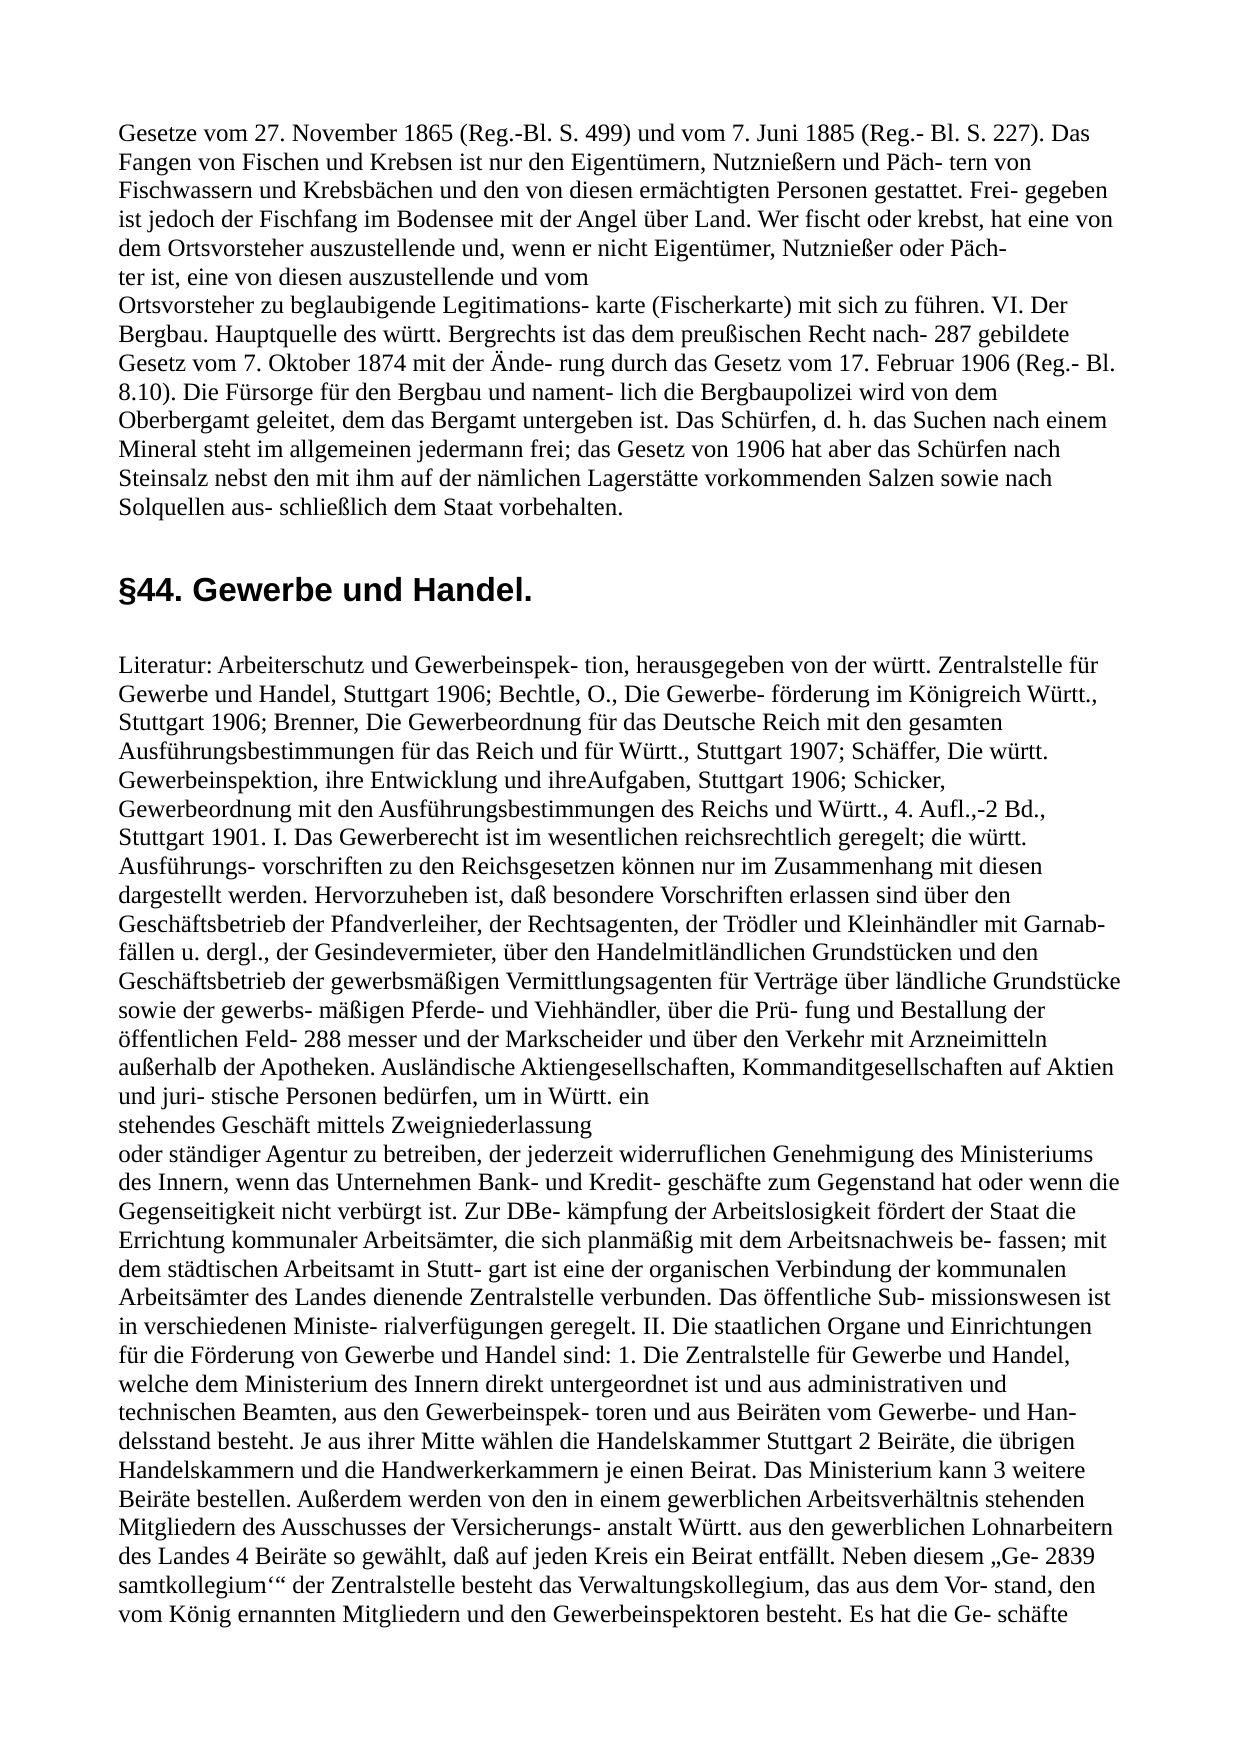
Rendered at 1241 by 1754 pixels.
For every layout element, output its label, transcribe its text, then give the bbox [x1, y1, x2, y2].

text Ortsvorsteher zu beglaubigende Legitimations- karte (Fischerkarte) mit sich zu führen. VI. Der Bergbau. Hauptquelle des württ. Bergrechts ist das dem preußischen Recht nach- 287 gebildete Gesetz vom 7. Oktober 1874 mit der Ände- rung durch das Gesetz vom 17. Februar 1906 (Reg.- Bl. 8.10). Die Fürsorge für den Bergbau und nament- lich die Bergbaupolizei wird von dem Oberbergamt geleitet, dem das Bergamt untergeben ist. Das Schürfen, d. h. das Suchen nach einem Mineral steht im allgemeinen jedermann frei; das Gesetz von 1906 hat aber das Schürfen nach Steinsalz nebst den mit ihm auf der nämlichen Lagerstätte vorkommenden Salzen sowie nach Solquellen aus- schließlich dem Staat vorbehalten. [118, 291, 1122, 521]
text Gesetze vom 27. November 1865 (Reg.-Bl. S. 499) und vom 7. Juni 1885 (Reg.- Bl. S. 227). Das Fangen von Fischen und Krebsen ist nur den Eigentümern, Nutznießern und Päch- tern von Fischwassern und Krebsbächen und den von diesen ermächtigten Personen gestattet. Frei- gegeben ist jedoch der Fischfang im Bodensee mit der Angel über Land. Wer fischt oder krebst, hat eine von dem Ortsvorsteher auszustellende und, wenn er nicht Eigentümer, Nutznießer oder Päch- [118, 118, 1122, 262]
subtitle §44. Gewerbe und Handel. [118, 570, 1122, 609]
text stehendes Geschäft mittels Zweigniederlassung [118, 1110, 1122, 1139]
text ter ist, eine von diesen auszustellende und vom [118, 262, 1122, 291]
text Literatur: Arbeiterschutz und Gewerbeinspek- tion, herausgegeben von der württ. Zentralstelle für Gewerbe und Handel, Stuttgart 1906; Bechtle, O., Die Gewerbe- förderung im Königreich Württ., Stuttgart 1906; Brenner, Die Gewerbeordnung für das Deutsche Reich mit den gesamten Ausführungsbestimmungen für das Reich und für Württ., Stuttgart 1907; Schäffer, Die württ. Gewerbeinspektion, ihre Entwicklung und ihreAufgaben, Stuttgart 1906; Schicker, Gewerbeordnung mit den Ausführungsbestimmungen des Reichs und Württ., 4. Aufl.,-2 Bd., Stuttgart 1901. I. Das Gewerberecht ist im wesentlichen reichsrechtlich geregelt; die württ. Ausführungs- vorschriften zu den Reichsgesetzen können nur im Zusammenhang mit diesen dargestellt werden. Hervorzuheben ist, daß besondere Vorschriften erlassen sind über den Geschäftsbetrieb der Pfandverleiher, der Rechtsagenten, der Trödler und Kleinhändler mit Garnab- fällen u. dergl., der Gesindevermieter, über den Handelmitländlichen Grundstücken und den Geschäftsbetrieb der gewerbsmäßigen Vermittlungsagenten für Verträge über ländliche Grundstücke sowie der gewerbs- mäßigen Pferde- und Viehhändler, über die Prü- fung und Bestallung der öffentlichen Feld- 288 messer und der Markscheider und über den Verkehr mit Arzneimitteln außerhalb der Apotheken. Ausländische Aktiengesellschaften, Kommanditgesellschaften auf Aktien und juri- stische Personen bedürfen, um in Württ. ein [118, 650, 1122, 1110]
text oder ständiger Agentur zu betreiben, der jederzeit widerruflichen Genehmigung des Ministeriums des Innern, wenn das Unternehmen Bank- und Kredit- geschäfte zum Gegenstand hat oder wenn die Gegenseitigkeit nicht verbürgt ist. Zur DBe- kämpfung der Arbeitslosigkeit fördert der Staat die Errichtung kommunaler Arbeitsämter, die sich planmäßig mit dem Arbeitsnachweis be- fassen; mit dem städtischen Arbeitsamt in Stutt- gart ist eine der organischen Verbindung der kommunalen Arbeitsämter des Landes dienende Zentralstelle verbunden. Das öffentliche Sub- missionswesen ist in verschiedenen Ministe- rialverfügungen geregelt. II. Die staatlichen Organe und Einrichtungen für die Förderung von Gewerbe und Handel sind: 1. Die Zentralstelle für Gewerbe und Handel, welche dem Ministerium des Innern direkt untergeordnet ist und aus administrativen und technischen Beamten, aus den Gewerbeinspek- toren und aus Beiräten vom Gewerbe- und Han- delsstand besteht. Je aus ihrer Mitte wählen die Handelskammer Stuttgart 2 Beiräte, die übrigen Handelskammern und die Handwerkerkammern je einen Beirat. Das Ministerium kann 3 weitere Beiräte bestellen. Außerdem werden von den in einem gewerblichen Arbeitsverhältnis stehenden Mitgliedern des Ausschusses der Versicherungs- anstalt Württ. aus den gewerblichen Lohnarbeitern des Landes 4 Beiräte so gewählt, daß auf jeden Kreis ein Beirat entfällt. Neben diesem „Ge- 2839 samtkollegium‘“ der Zentralstelle besteht das Verwaltungskollegium, das aus dem Vor- stand, den vom König ernannten Mitgliedern und den Gewerbeinspektoren besteht. Es hat die Ge- schäfte [118, 1139, 1122, 1627]
